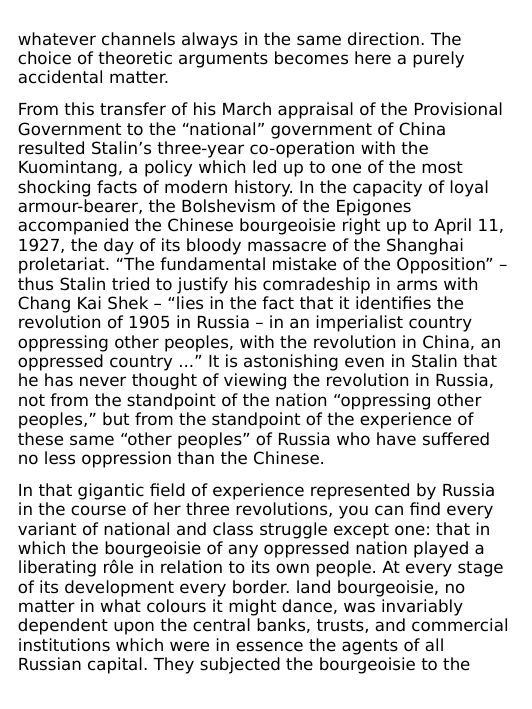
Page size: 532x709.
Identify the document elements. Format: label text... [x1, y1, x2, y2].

text In that gigantic field of experience represented by Russia in the course of her three revolutions, you can find every variant of national and class struggle except one: that in which the bourgeoisie of any oppressed nation played a liberating rôle in relation to its own people. At every stage of its development every border. land bourgeoisie, no matter in what colours it might dance, was invariably dependent upon the central banks, trusts, and commercial institutions which were in essence the agents of all Russian capital. They subjected the bourgeoisie to the [18, 481, 514, 674]
text whatever channels always in the same direction. The choice of theoretic arguments becomes here a purely accidental matter. [18, 29, 514, 88]
text From this transfer of his March appraisal of the Provisional Government to the “national” government of China resulted Stalin’s three-year co-operation with the Kuomintang, a policy which led up to one of the most shocking facts of modern history. In the capacity of loyal armour-bearer, the Bolshevism of the Epigones accompanied the Chinese bourgeoisie right up to April 11, 1927, the day of its bloody massacre of the Shanghai proletariat. “The fundamental mistake of the Opposition” – thus Stalin tried to justify his comradeship in arms with Chang Kai Shek – “lies in the fact that it identifies the revolution of 1905 in Russia – in an imperialist country oppressing other peoples, with the revolution in China, an oppressed country ...” It is astonishing even in Stalin that he has never thought of viewing the revolution in Russia, not from the standpoint of the nation “oppressing other peoples,” but from the standpoint of the experience of these same “other peoples” of Russia who have suffered no less oppression than the Chinese. [18, 100, 514, 468]
